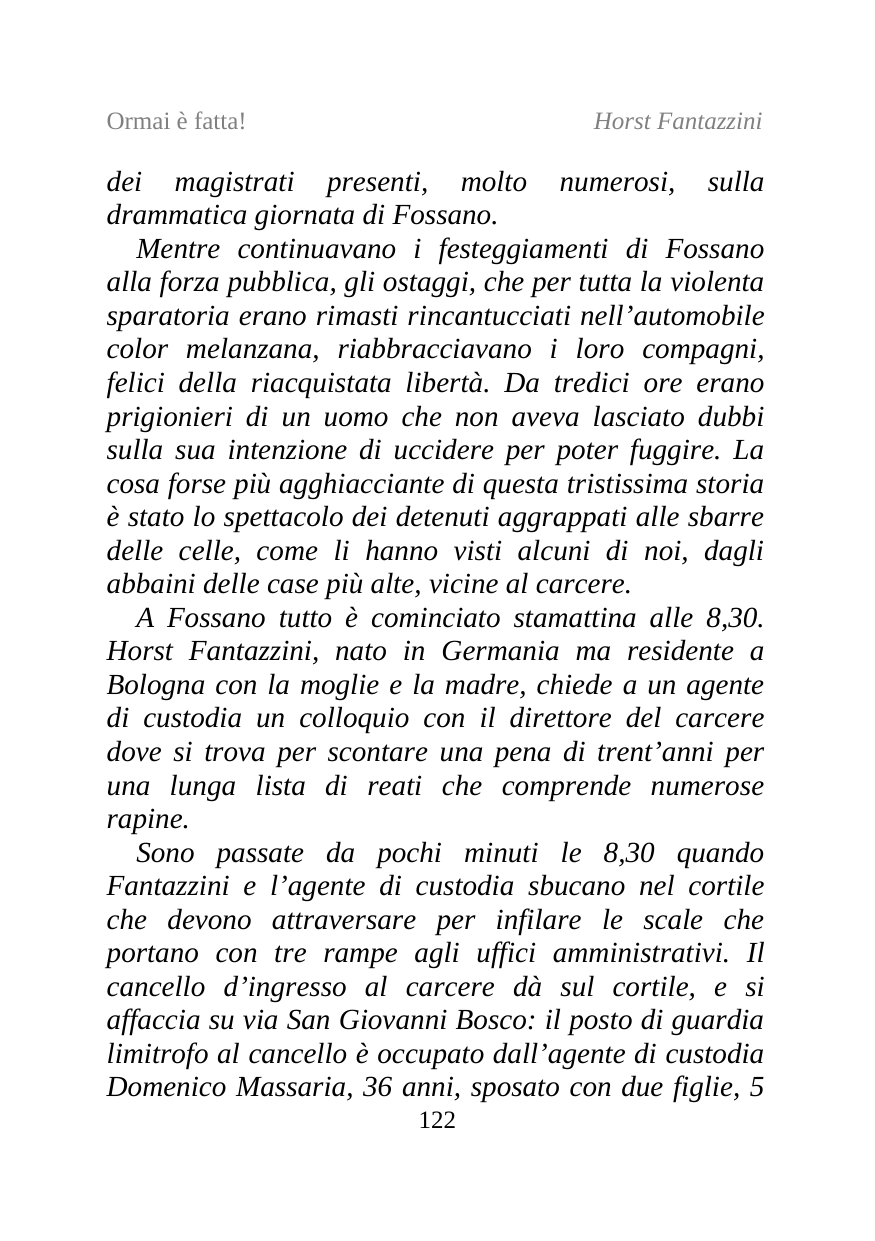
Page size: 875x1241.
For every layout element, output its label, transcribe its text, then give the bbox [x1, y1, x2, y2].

text dei magistrati presenti, molto numerosi, sulla drammatica giornata di Fossano. [106, 164, 768, 231]
text Mentre continuavano i festeggiamenti di Fossano alla forza pubblica, gli ostaggi, che per tutta la violenta sparatoria erano rimasti rincantucciati nell’automobile color melanzana, riabbracciavano i loro compagni, felici della riacquistata libertà. Da tredici ore erano prigionieri di un uomo che non aveva lasciato dubbi sulla sua intenzione di uccidere per poter fuggire. La cosa forse più agghiacciante di questa tristissima storia è stato lo spettacolo dei detenuti aggrappati alle sbarre delle celle, come li hanno visti alcuni di noi, dagli abbaini delle case più alte, vicine al carcere. [106, 231, 768, 600]
text A Fossano tutto è cominciato stamattina alle 8,30. Horst Fantazzini, nato in Germania ma residente a Bologna con la moglie e la madre, chiede a un agente di custodia un colloquio con il direttore del carcere dove si trova per scontare una pena di trent’anni per una lunga lista di reati che comprende numerose rapine. [106, 600, 768, 835]
text Sono passate da pochi minuti le 8,30 quando Fantazzini e l’agente di custodia sbucano nel cortile che devono attraversare per infilare le scale che portano con tre rampe agli uffici amministrativi. Il cancello d’ingresso al carcere dà sul cortile, e si affaccia su via San Giovanni Bosco: il posto di guardia limitrofo al cancello è occupato dall’agente di custodia Domenico Massaria, 36 anni, sposato con due figlie, 5 [106, 835, 768, 1103]
